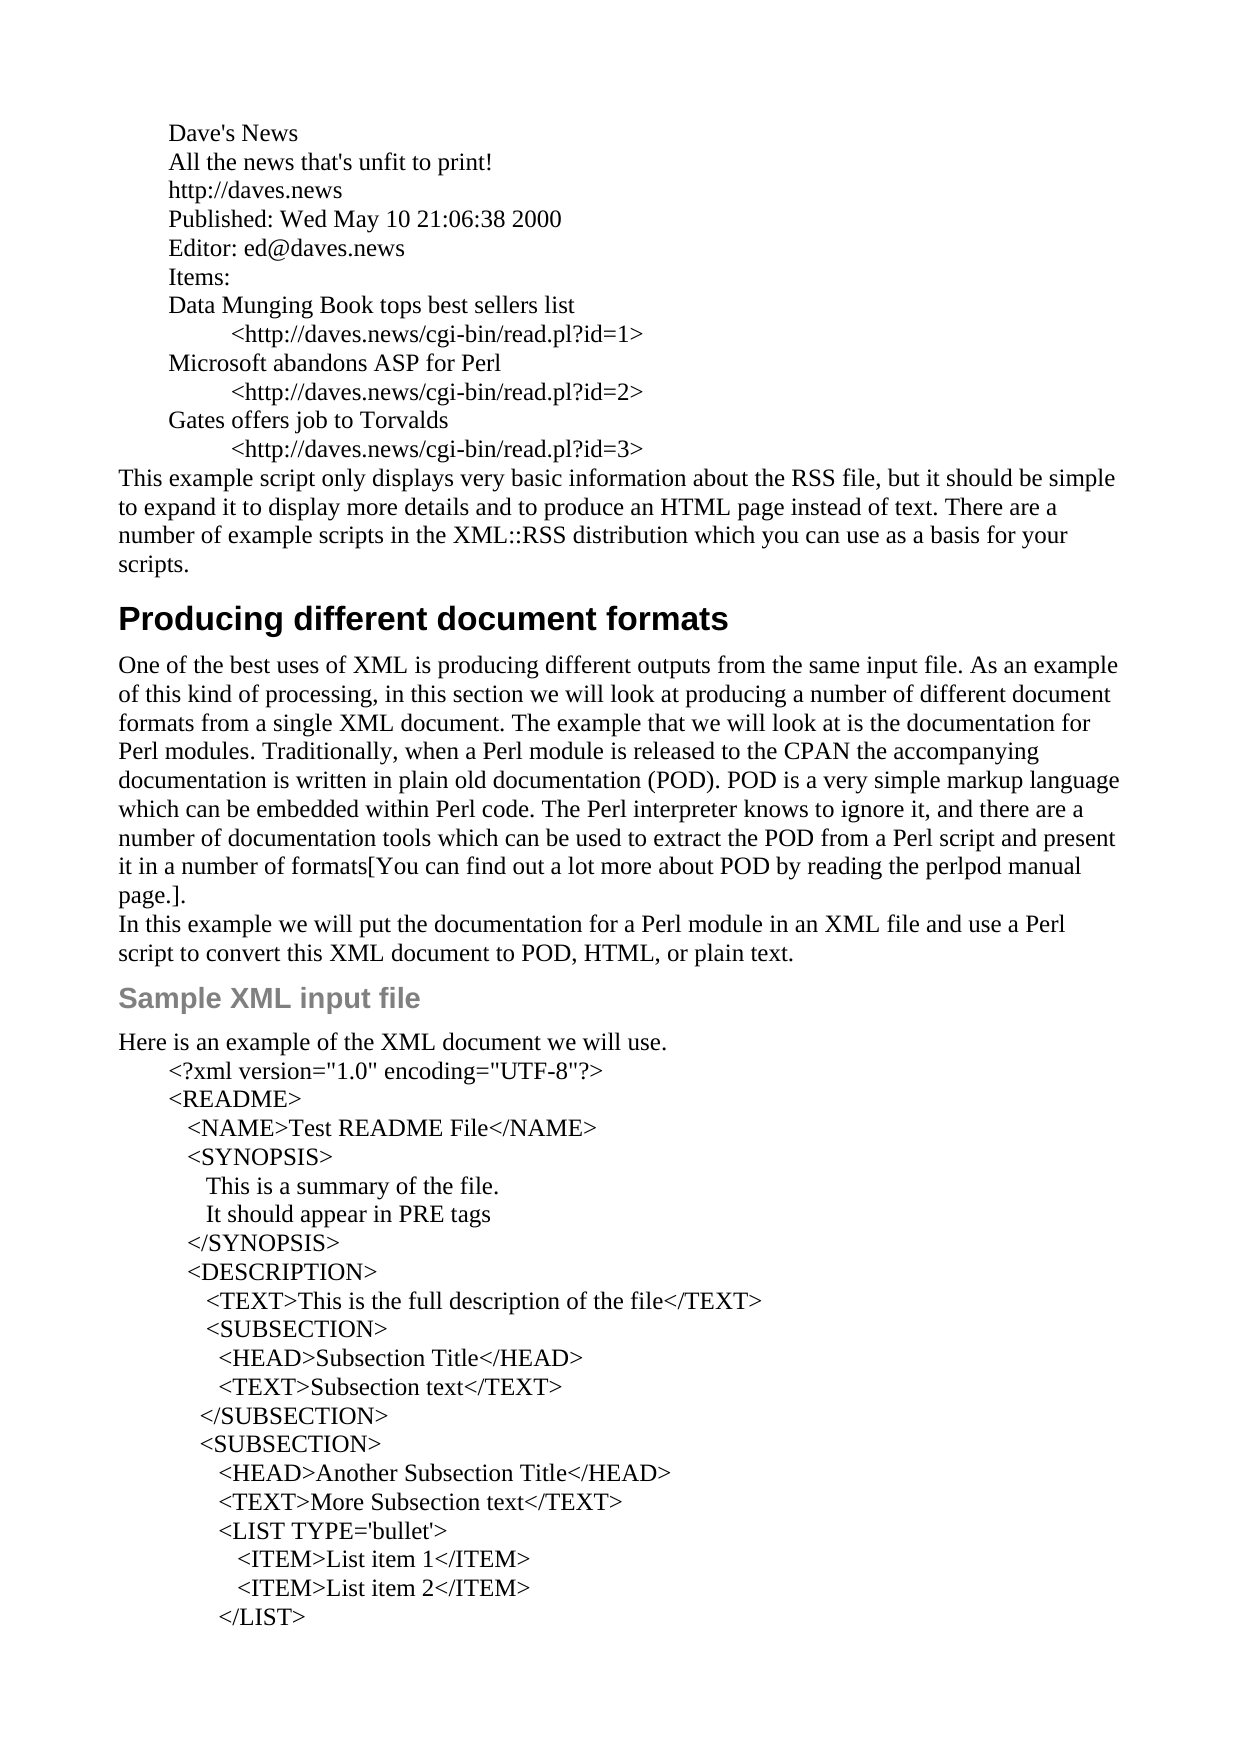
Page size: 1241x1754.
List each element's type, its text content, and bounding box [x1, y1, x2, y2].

text <SYNOPSIS> [118, 1142, 1122, 1171]
text <LIST TYPE='bullet'> [118, 1516, 1122, 1544]
text All the news that's unfit to print! [118, 147, 1122, 176]
text <http://daves.news/cgi-bin/read.pl?id=1> [118, 319, 1122, 348]
text Dave's News [118, 118, 1122, 147]
text <DESCRIPTION> [118, 1257, 1122, 1286]
text One of the best uses of XML is producing different outputs from the same input file. As an example of this kind of processing, in this section we will look at producing a number of different document formats from a single XML document. The example that we will look at is the documentation for Perl modules. Traditionally, when a Perl module is released to the CPAN the accompanying documentation is written in plain old documentation (POD). POD is a very simple markup language which can be embedded within Perl code. The Perl interpreter knows to ignore it, and there are a number of documentation tools which can be used to extract the POD from a Perl script and present it in a number of formats[You can find out a lot more about POD by reading the perlpod manual page.]. [118, 650, 1122, 909]
text <ITEM>List item 2</ITEM> [118, 1573, 1122, 1602]
text <HEAD>Another Subsection Title</HEAD> [118, 1458, 1122, 1487]
text Items: [118, 262, 1122, 291]
text </LIST> [118, 1602, 1122, 1631]
text Microsoft abandons ASP for Perl [118, 348, 1122, 377]
text Data Munging Book tops best sellers list [118, 291, 1122, 319]
text It should appear in PRE tags [118, 1199, 1122, 1228]
text <HEAD>Subsection Title</HEAD> [118, 1343, 1122, 1372]
text <http://daves.news/cgi-bin/read.pl?id=3> [118, 434, 1122, 463]
text <ITEM>List item 1</ITEM> [118, 1544, 1122, 1573]
text <SUBSECTION> [118, 1429, 1122, 1458]
text <SUBSECTION> [118, 1314, 1122, 1343]
text <http://daves.news/cgi-bin/read.pl?id=2> [118, 377, 1122, 406]
text Editor: ed@daves.news [118, 233, 1122, 262]
text <?xml version="1.0" encoding="UTF-8"?> [118, 1056, 1122, 1084]
text </SUBSECTION> [118, 1401, 1122, 1429]
text <TEXT>More Subsection text</TEXT> [118, 1487, 1122, 1516]
text This is a summary of the file. [118, 1171, 1122, 1199]
subtitle Sample XML input file [118, 981, 1122, 1014]
subtitle Producing different document formats [118, 599, 1122, 638]
text <TEXT>This is the full description of the file</TEXT> [118, 1286, 1122, 1314]
text In this example we will put the documentation for a Perl module in an XML file and use a Perl script to convert this XML document to POD, HTML, or plain text. [118, 909, 1122, 966]
text <README> [118, 1084, 1122, 1113]
text Published: Wed May 10 21:06:38 2000 [118, 204, 1122, 233]
text </SYNOPSIS> [118, 1228, 1122, 1257]
text <NAME>Test README File</NAME> [118, 1113, 1122, 1142]
text Here is an example of the XML document we will use. [118, 1027, 1122, 1056]
text This example script only displays very basic information about the RSS file, but it should be simple to expand it to display more details and to produce an HTML page instead of text. There are a number of example scripts in the XML::RSS distribution which you can use as a basis for your scripts. [118, 463, 1122, 578]
text Gates offers job to Torvalds [118, 406, 1122, 434]
text <TEXT>Subsection text</TEXT> [118, 1372, 1122, 1401]
text http://daves.news [118, 176, 1122, 204]
